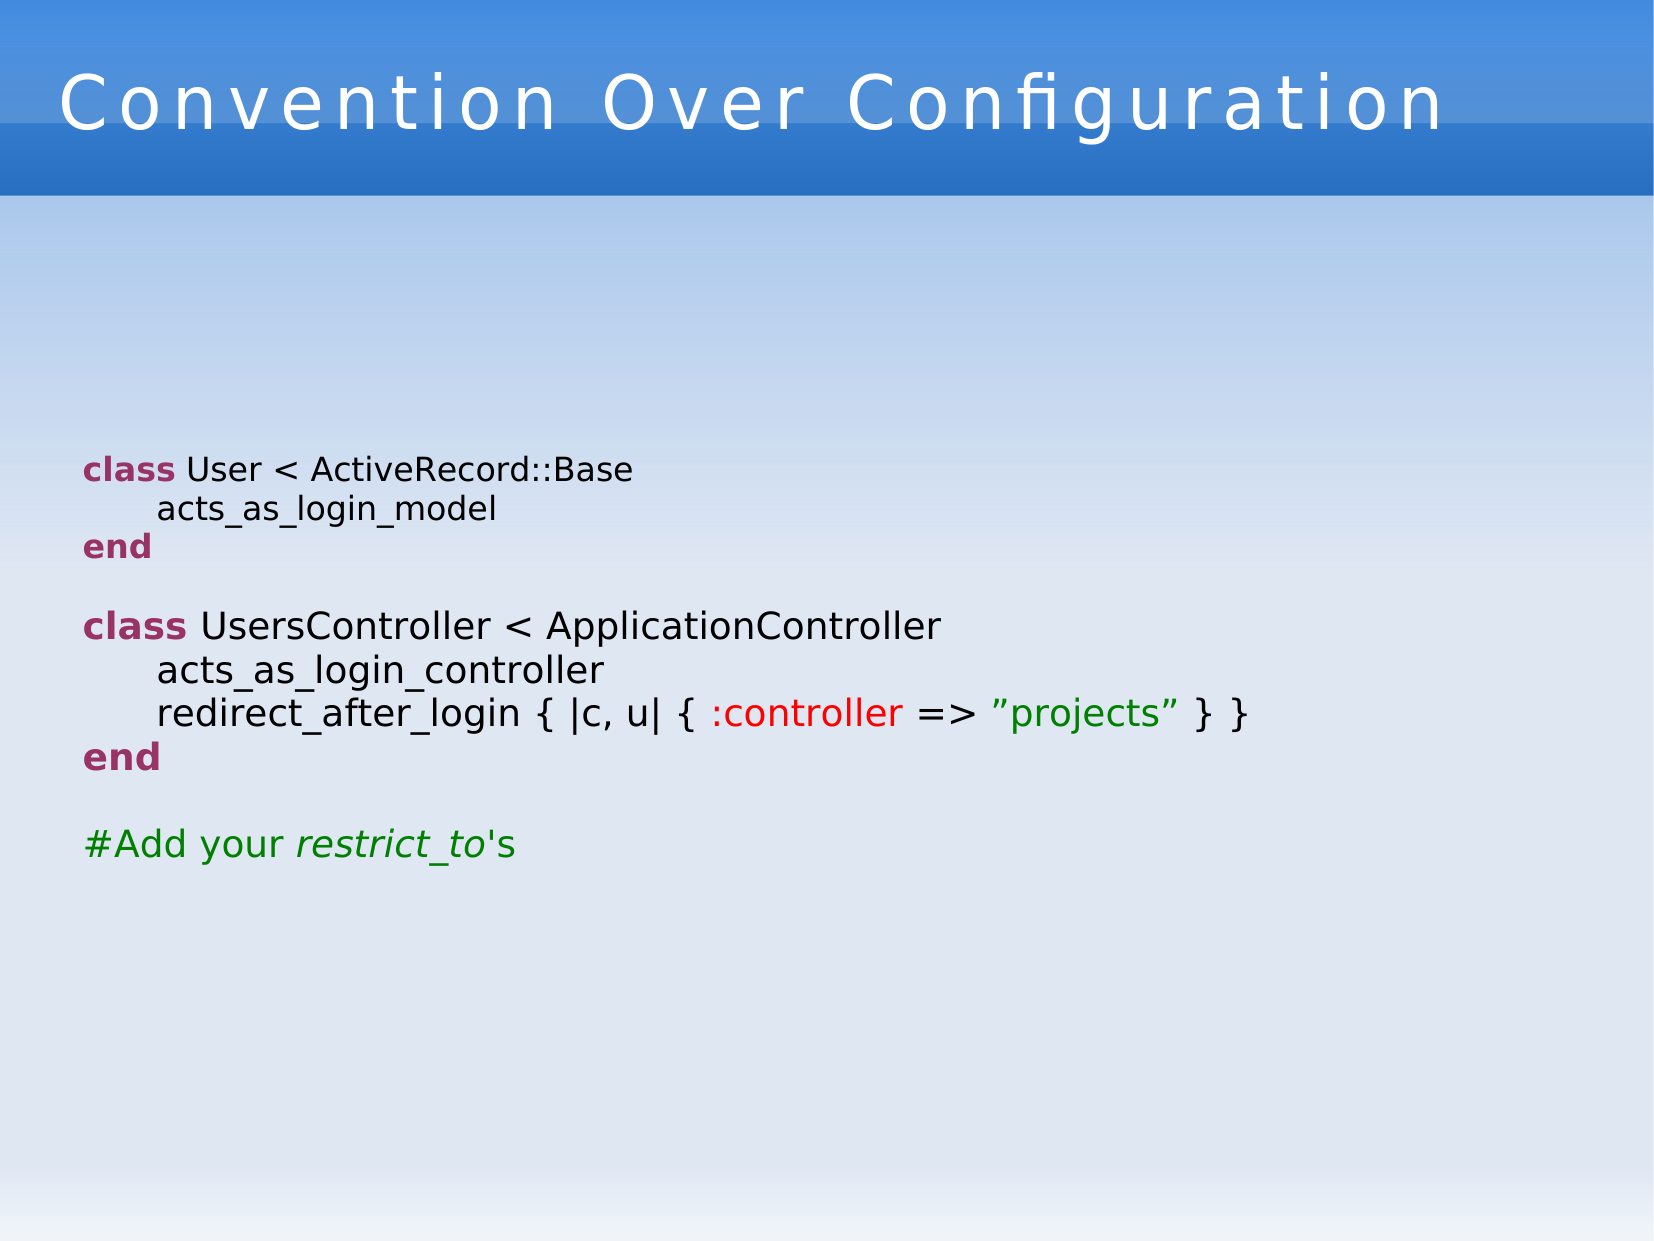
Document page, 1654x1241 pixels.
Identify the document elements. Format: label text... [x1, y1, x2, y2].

title Convention Over Configuration [59, 36, 1576, 171]
picture [0, 0, 1654, 1241]
subtitle class User < ActiveRecord::Base acts_as_login_model end class UsersController < ApplicationController acts_as_login_controller redirect_after_login { |c, u| { :controller => ”projects” } } end #Add your restrict_to's [82, 297, 1571, 1102]
